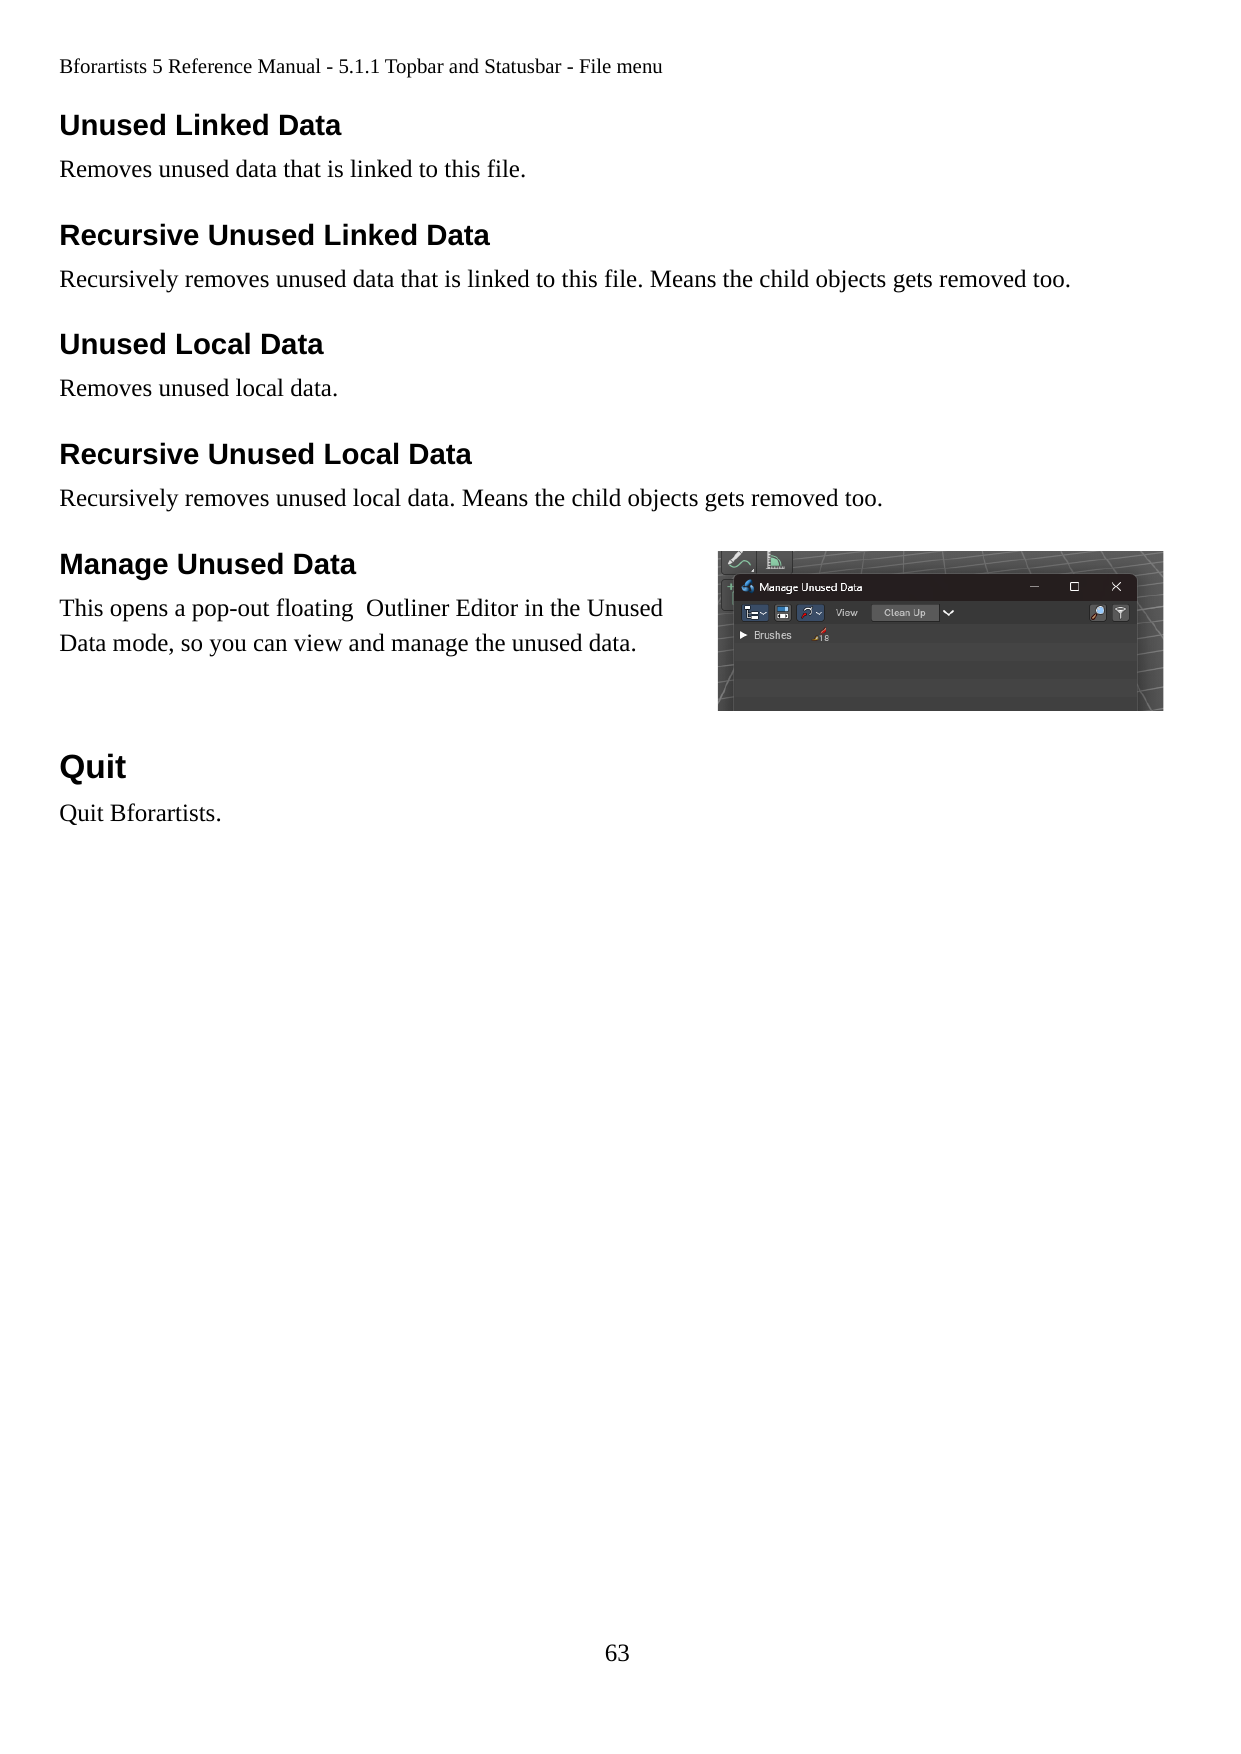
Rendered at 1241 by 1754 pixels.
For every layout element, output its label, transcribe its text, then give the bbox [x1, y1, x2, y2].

subtitle Manage Unused Data [59, 547, 1181, 581]
picture [717, 551, 1164, 711]
subtitle Unused Local Data [59, 327, 1181, 361]
subtitle Recursive Unused Linked Data [59, 217, 1181, 251]
text Removes unused local data. [59, 373, 1181, 402]
text This opens a pop-out floating Outliner Editor in the Unused Data mode, so you can view and manage the unused data. [59, 593, 717, 657]
text Removes unused data that is linked to this file. [59, 154, 1181, 182]
text Recursively removes unused data that is linked to this file. Means the child objects gets removed too. [59, 264, 1181, 292]
subtitle Recursive Unused Local Data [59, 437, 1181, 471]
text Quit Bforartists. [59, 798, 1181, 827]
subtitle Quit [59, 747, 1181, 785]
subtitle Unused Linked Data [59, 107, 1181, 141]
text Recursively removes unused local data. Means the child objects gets removed too. [59, 483, 1181, 512]
